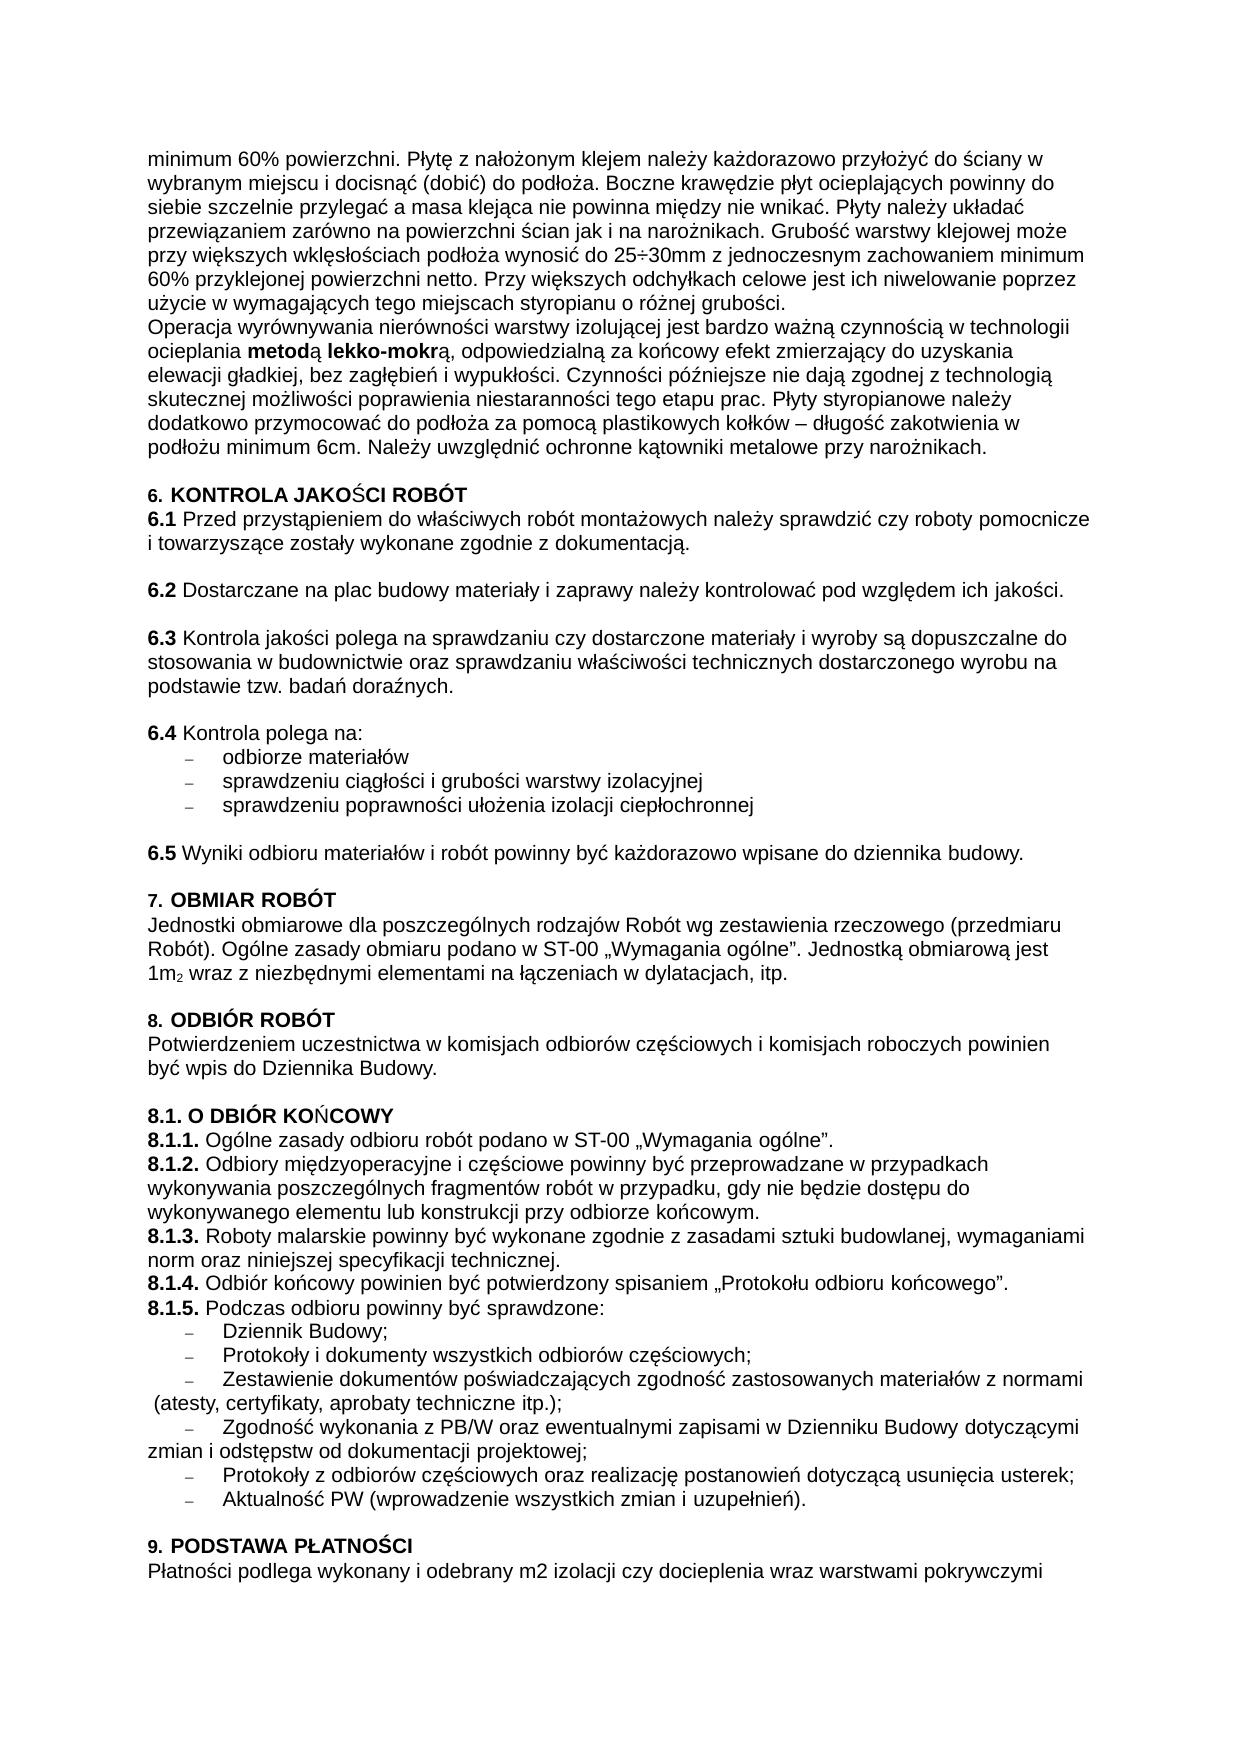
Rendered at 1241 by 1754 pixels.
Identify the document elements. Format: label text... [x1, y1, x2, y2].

subtitle ODBIÓR ROBÓT [147, 1008, 1105, 1032]
list Protokoły z odbiorów częściowych oraz realizację postanowień dotyczącą usunięcia usterek; [185, 1463, 1105, 1487]
list odbiorze materiałów [185, 745, 1105, 769]
text Jednostki obmiarowe dla poszczególnych rodzajów Robót wg zestawienia rzeczowego (przedmiaru Robót). Ogólne zasady obmiaru podano w ST-00 „Wymagania ogólne”. Jednostką obmiarową jest 1m2 wraz z niezbędnymi elementami na łączeniach w dylatacjach, itp. [147, 913, 1065, 984]
list Odbiory międzyoperacyjne i częściowe powinny być przeprowadzane w przypadkach wykonywania poszczególnych fragmentów robót w przypadku, gdy nie będzie dostępu do wykonywanego elementu lub konstrukcji przy odbiorze końcowym. [147, 1152, 990, 1224]
list Dostarczane na plac budowy materiały i zaprawy należy kontrolować pod względem ich jakości. [147, 578, 1105, 602]
list Ogólne zasady odbioru robót podano w ST-00 „Wymagania ogólne”. [147, 1128, 1105, 1152]
subtitle KONTROLA JAKOŚCI ROBÓT [147, 482, 1105, 506]
text minimum 60% powierzchni. Płytę z nałożonym klejem należy każdorazowo przyłożyć do ściany w wybranym miejscu i docisnąć (dobić) do podłoża. Boczne krawędzie płyt ocieplających powinny do siebie szczelnie przylegać a masa klejąca nie powinna między nie wnikać. Płyty należy układać przewiązaniem zarówno na powierzchni ścian jak i na narożnikach. Grubość warstwy klejowej może przy większych wklęsłościach podłoża wynosić do 25÷30mm z jednoczesnym zachowaniem minimum 60% przyklejonej powierzchni netto. Przy większych odchyłkach celowe jest ich niwelowanie poprzez użycie w wymagających tego miejscach styropianu o różnej grubości. [147, 147, 1105, 315]
list Protokoły i dokumenty wszystkich odbiorów częściowych; [153, 1343, 1105, 1367]
text Operacja wyrównywania nierówności warstwy izolującej jest bardzo ważną czynnością w technologii ocieplania metodą lekko-mokrą, odpowiedzialną za końcowy efekt zmierzający do uzyskania elewacji gładkiej, bez zagłębień i wypukłości. Czynności późniejsze nie dają zgodnej z technologią skutecznej możliwości poprawienia niestaranności tego etapu prac. Płyty styropianowe należy dodatkowo przymocować do podłoża za pomocą plastikowych kołków – długość zakotwienia w podłożu minimum 6cm. Należy uwzględnić ochronne kątowniki metalowe przy narożnikach. [147, 315, 1073, 459]
list sprawdzeniu ciągłości i grubości warstwy izolacyjnej [185, 769, 1105, 793]
list Zestawienie dokumentów poświadczających zgodność zastosowanych materiałów z normami (atesty, certyfikaty, aprobaty techniczne itp.); [153, 1367, 1085, 1415]
list Przed przystąpieniem do właściwych robót montażowych należy sprawdzić czy roboty pomocnicze i towarzyszące zostały wykonane zgodnie z dokumentacją. [147, 506, 1091, 554]
subtitle O DBIÓR KOŃCOWY [147, 1104, 1105, 1128]
text Płatności podlega wykonany i odebrany m2 izolacji czy docieplenia wraz warstwami pokrywczymi [147, 1558, 1105, 1582]
subtitle PODSTAWA PŁATNOŚCI [147, 1534, 1105, 1558]
list sprawdzeniu poprawności ułożenia izolacji ciepłochronnej [185, 793, 1105, 817]
text Potwierdzeniem uczestnictwa w komisjach odbiorów częściowych i komisjach roboczych powinien być wpis do Dziennika Budowy. [147, 1032, 1053, 1080]
list Odbiór końcowy powinien być potwierdzony spisaniem „Protokołu odbioru końcowego”. [147, 1272, 1105, 1295]
list Kontrola jakości polega na sprawdzaniu czy dostarczone materiały i wyroby są dopuszczalne do stosowania w budownictwie oraz sprawdzaniu właściwości technicznych dostarczonego wyrobu na podstawie tzw. badań doraźnych. [147, 626, 1069, 697]
list Wyniki odbioru materiałów i robót powinny być każdorazowo wpisane do dziennika budowy. [147, 840, 1105, 864]
list Kontrola polega na: [147, 721, 1105, 744]
list Podczas odbioru powinny być sprawdzone: [147, 1295, 1105, 1319]
list Zgodność wykonania z PB/W oraz ewentualnymi zapisami w Dzienniku Budowy dotyczącymi zmian i odstępstw od dokumentacji projektowej; [147, 1415, 1080, 1463]
subtitle OBMIAR ROBÓT [147, 888, 1105, 912]
list Roboty malarskie powinny być wykonane zgodnie z zasadami sztuki budowlanej, wymaganiami norm oraz niniejszej specyfikacji technicznej. [147, 1224, 1086, 1272]
list Aktualność PW (wprowadzenie wszystkich zmian i uzupełnień). [185, 1487, 1105, 1511]
list Dziennik Budowy; [153, 1319, 1105, 1343]
